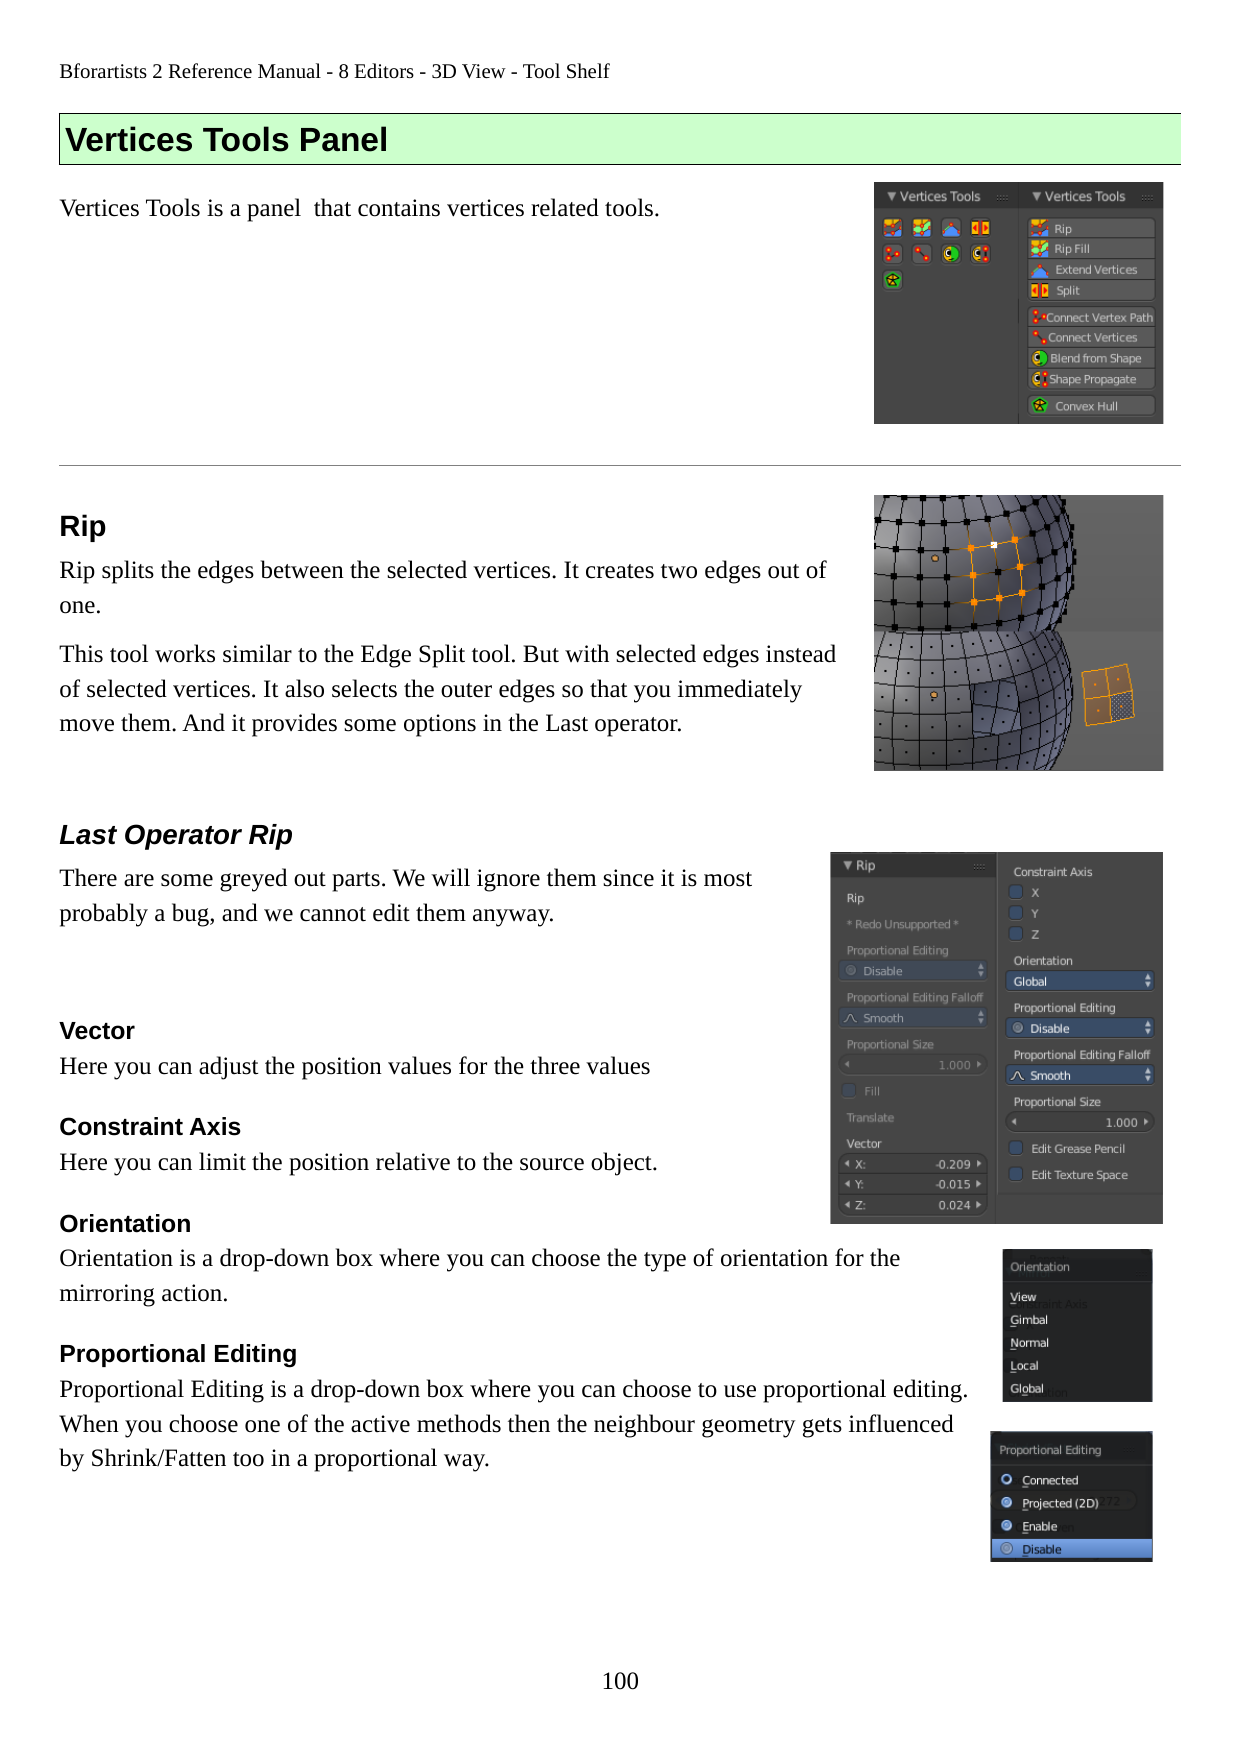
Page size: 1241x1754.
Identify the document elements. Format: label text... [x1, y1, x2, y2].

text Proportional Editing is a drop-down box where you can choose to use proportional editing. When you choose one of the active methods then the neighbour geometry gets influenced by Shrink/Fatten too in a proportional way. [59, 1374, 1181, 1472]
table_header Vertices Tools Panel [60, 114, 1181, 164]
text There are some greyed out parts. We will ignore them since it is most probably a bug, and we cannot edit them anyway. [59, 863, 830, 926]
text This tool works similar to the Edge Split tool. But with selected edges instead of selected vertices. It also selects the outer edges so that you immediately move them. And it provides some options in the Last operator. [59, 639, 874, 737]
text Here you can adjust the position values for the three values [59, 1051, 830, 1079]
text Vertices Tools is a panel that contains vertices related tools. [59, 193, 874, 222]
picture [1002, 1249, 1153, 1402]
text Rip splits the edges between the selected vertices. It creates two edges out of one. [59, 556, 874, 619]
subtitle Orientation [59, 1209, 1181, 1237]
subtitle [1164, 1016, 1181, 1044]
subtitle Last Operator Rip [59, 819, 1181, 851]
picture [874, 495, 1164, 771]
picture [830, 852, 1164, 1224]
subtitle Rip [59, 509, 874, 543]
subtitle [1164, 1112, 1181, 1141]
subtitle [1164, 509, 1181, 543]
picture [990, 1431, 1153, 1562]
picture [874, 182, 1164, 424]
text Orientation is a drop-down box where you can choose the type of orientation for the mirroring action. [59, 1243, 1181, 1307]
subtitle Proportional Editing [59, 1339, 1002, 1368]
subtitle Vector [59, 1016, 830, 1044]
subtitle [1153, 1339, 1181, 1368]
subtitle Constraint Axis [59, 1112, 830, 1141]
text Here you can limit the position relative to the source object. [59, 1147, 830, 1176]
